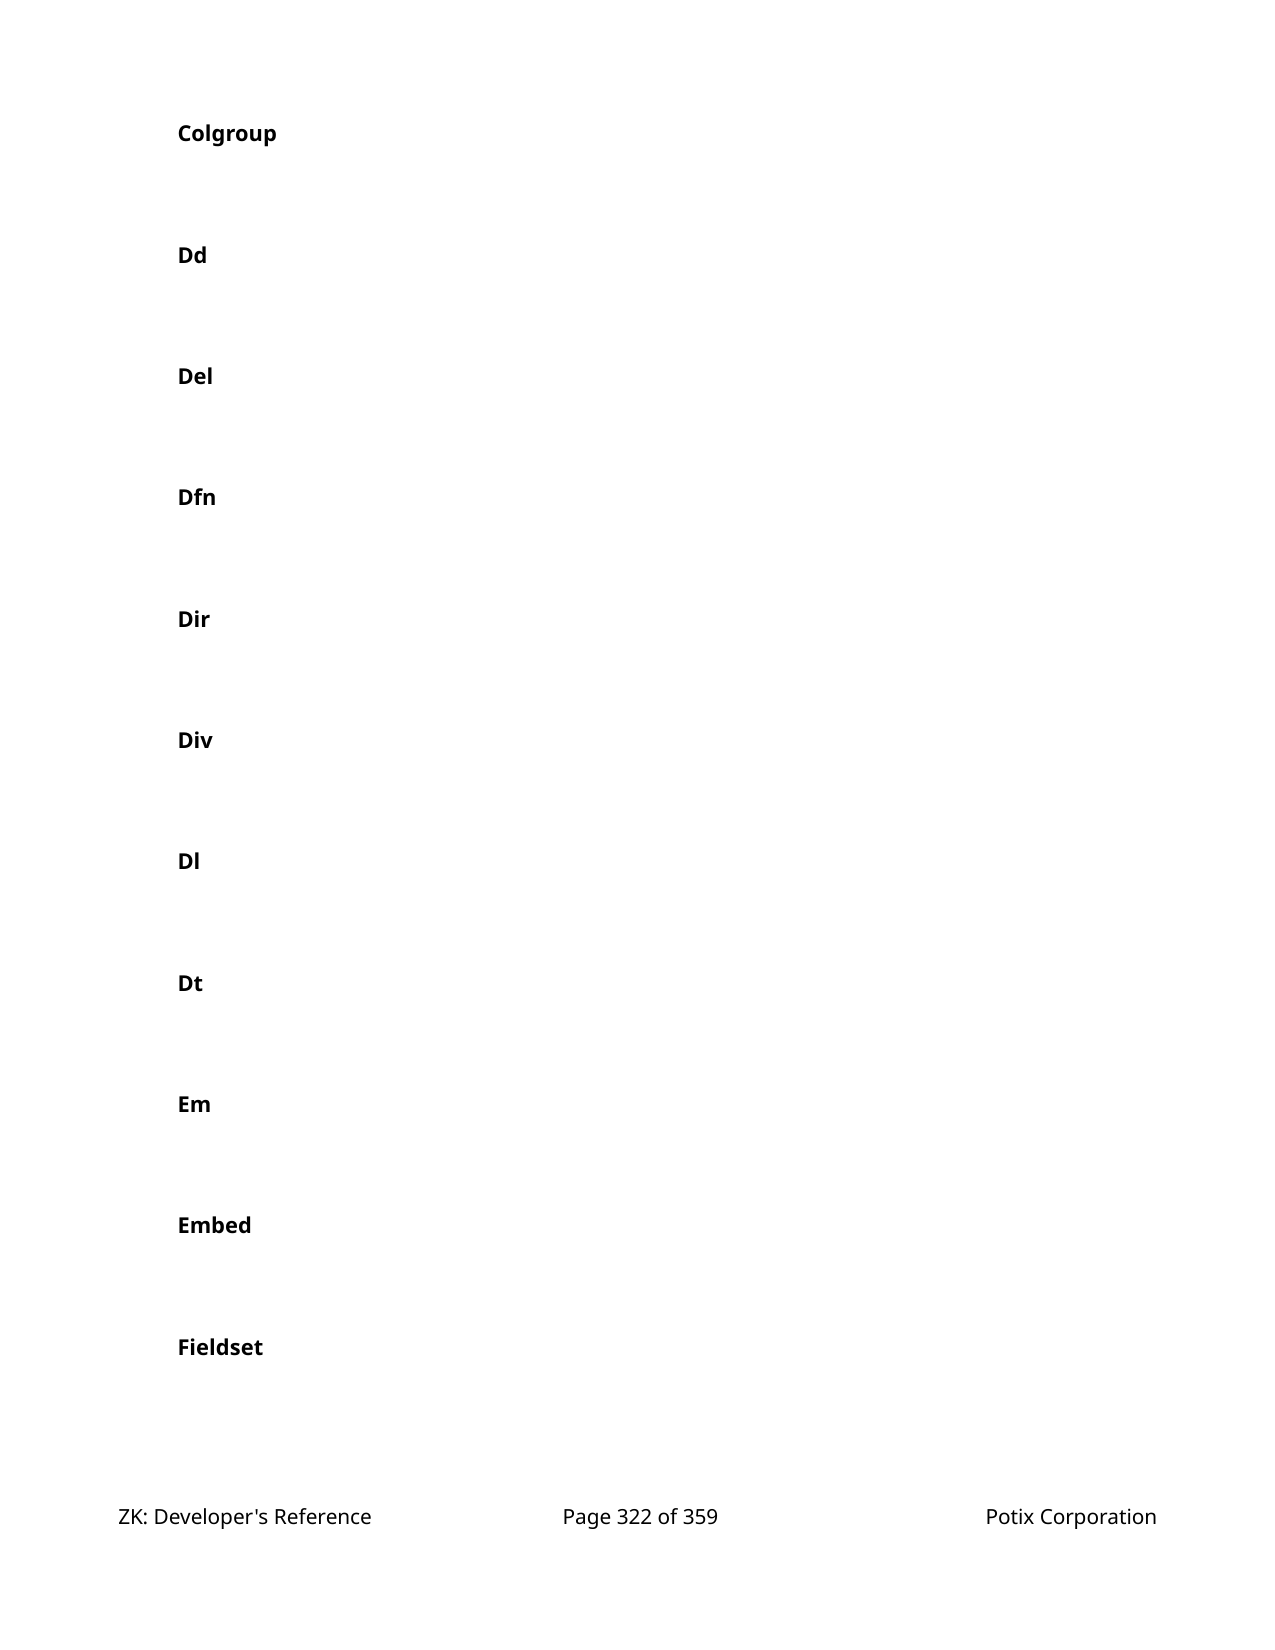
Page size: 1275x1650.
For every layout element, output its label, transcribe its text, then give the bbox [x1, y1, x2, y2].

subtitle Dfn [177, 482, 1157, 512]
subtitle Del [177, 361, 1157, 391]
subtitle Div [177, 725, 1157, 755]
subtitle Em [177, 1089, 1157, 1119]
subtitle Colgroup [177, 118, 1157, 148]
subtitle Fieldset [177, 1332, 1157, 1362]
subtitle Embed [177, 1210, 1157, 1240]
subtitle Dt [177, 968, 1157, 998]
subtitle Dd [177, 239, 1157, 269]
subtitle Dl [177, 846, 1157, 876]
subtitle Dir [177, 603, 1157, 633]
